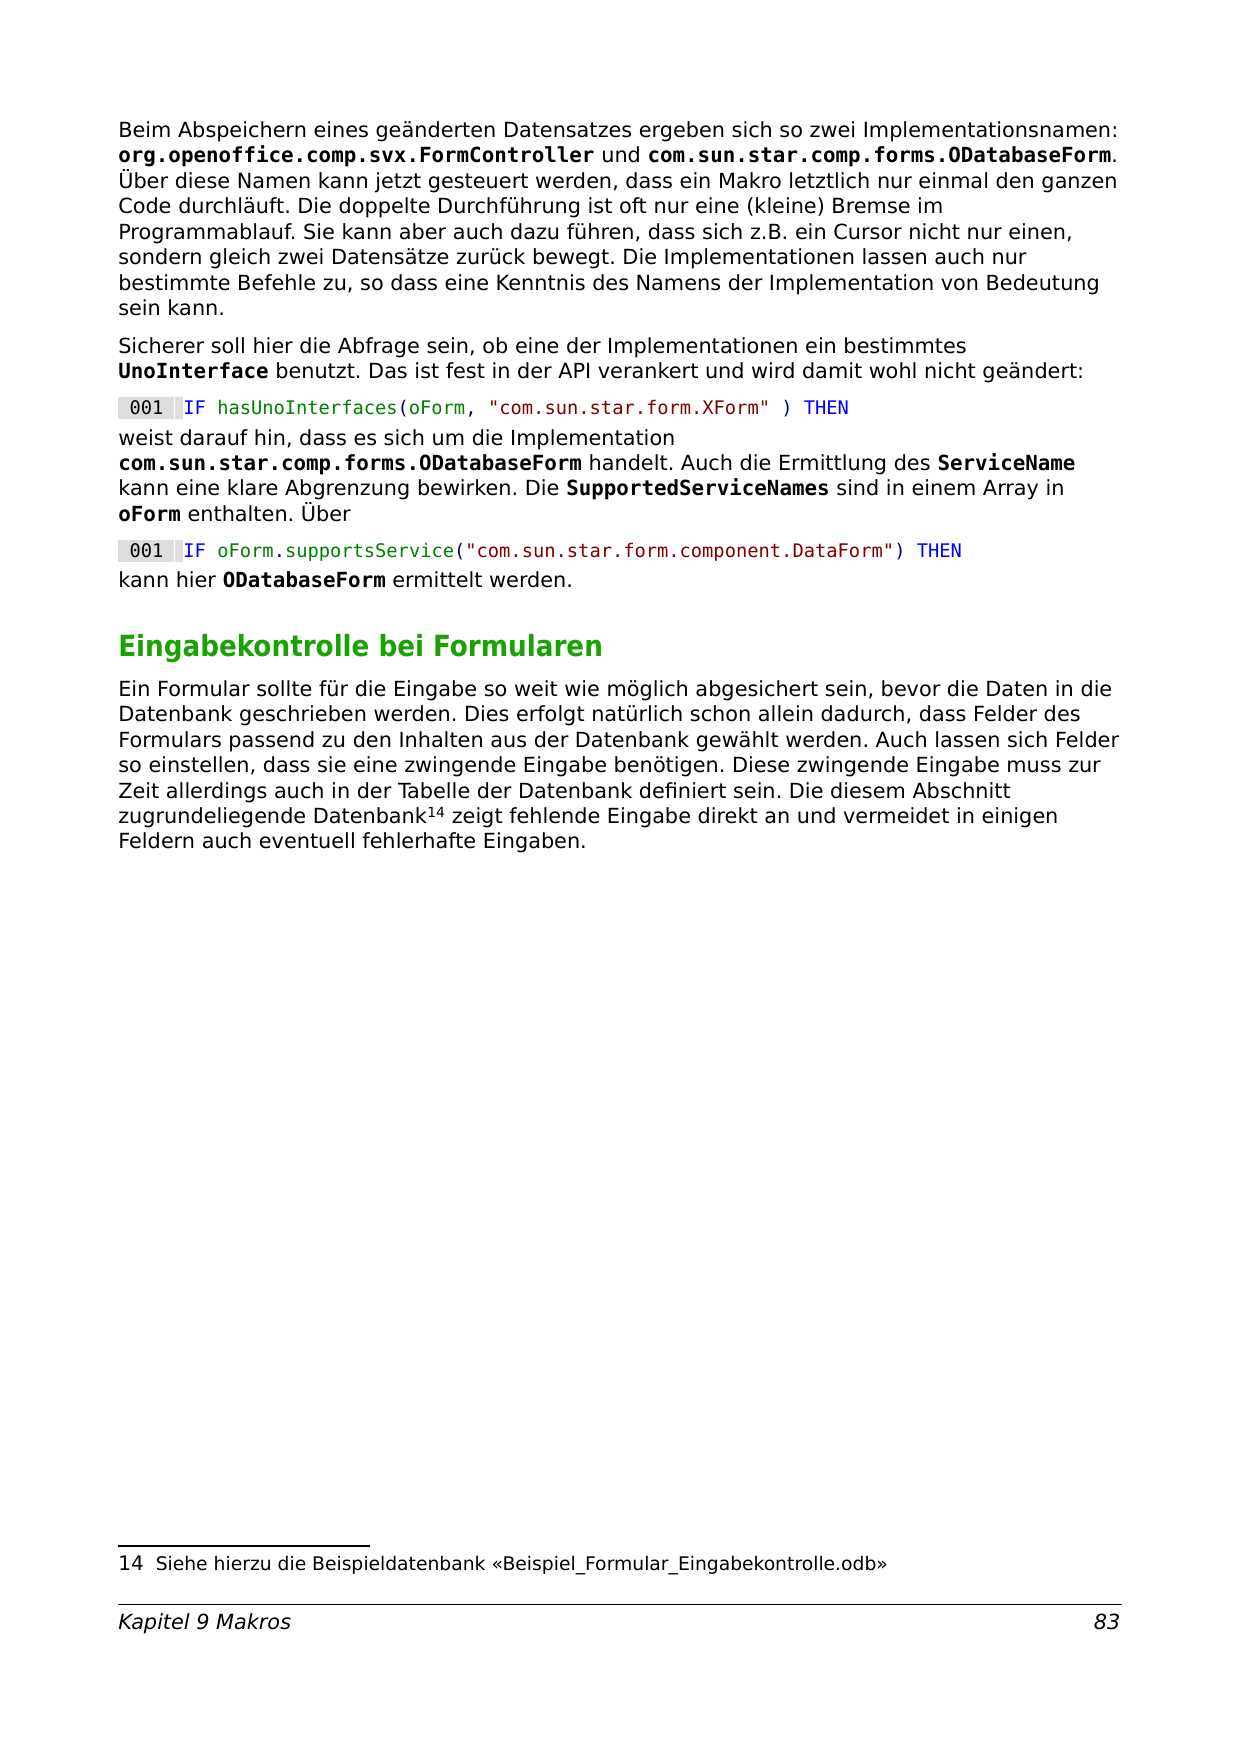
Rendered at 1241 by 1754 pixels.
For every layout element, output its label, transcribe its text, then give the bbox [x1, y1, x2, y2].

list IF oForm.supportsService("com.sun.star.form.component.DataForm") THEN [183, 540, 1122, 562]
subtitle Eingabekontrolle bei Formularen [118, 629, 1122, 663]
text weist darauf hin, dass es sich um die Implementation com.sun.star.comp.forms.ODatabaseForm handelt. Auch die Ermittlung des ServiceName kann eine klare Abgrenzung bewirken. Die SupportedServiceNames sind in einem Array in oForm enthalten. Über [118, 426, 1122, 526]
text Ein Formular sollte für die Eingabe so weit wie möglich abgesichert sein, bevor die Daten in die Datenbank geschrieben werden. Dies erfolgt natürlich schon allein dadurch, dass Felder des Formulars passend zu den Inhalten aus der Datenbank gewählt werden. Auch lassen sich Felder so einstellen, dass sie eine zwingende Eingabe benötigen. Diese zwingende Eingabe muss zur Zeit allerdings auch in der Tabelle der Datenbank definiert sein. Die diesem Abschnitt zugrundeliegende Datenbank zeigt fehlende Eingabe direkt an und vermeidet in einigen Feldern auch eventuell fehlerhafte Eingaben. [118, 677, 1122, 854]
text Beim Abspeichern eines geänderten Datensatzes ergeben sich so zwei Implementationsnamen: org.openoffice.comp.svx.FormController und com.sun.star.comp.forms.ODatabaseForm. Über diese Namen kann jetzt gesteuert werden, dass ein Makro letztlich nur einmal den ganzen Code durchläuft. Die doppelte Durchführung ist oft nur eine (kleine) Bremse im Programmablauf. Sie kann aber auch dazu führen, dass sich z.B. ein Cursor nicht nur einen, sondern gleich zwei Datensätze zurück bewegt. Die Implementationen lassen auch nur bestimmte Befehle zu, so dass eine Kenntnis des Namens der Implementation von Bedeutung sein kann. [118, 118, 1122, 320]
list IF hasUnoInterfaces(oForm, "com.sun.star.form.XForm" ) THEN [183, 397, 1122, 419]
text Siehe hierzu die Beispieldatenbank «Beispiel_Formular_Eingabekontrolle.odb» [118, 1552, 1122, 1575]
text Sicherer soll hier die Abfrage sein, ob eine der Implementationen ein bestimmtes UnoInterface benutzt. Das ist fest in der API verankert und wird damit wohl nicht geändert: [118, 334, 1122, 384]
text kann hier ODatabaseForm ermittelt werden. [118, 568, 1122, 592]
